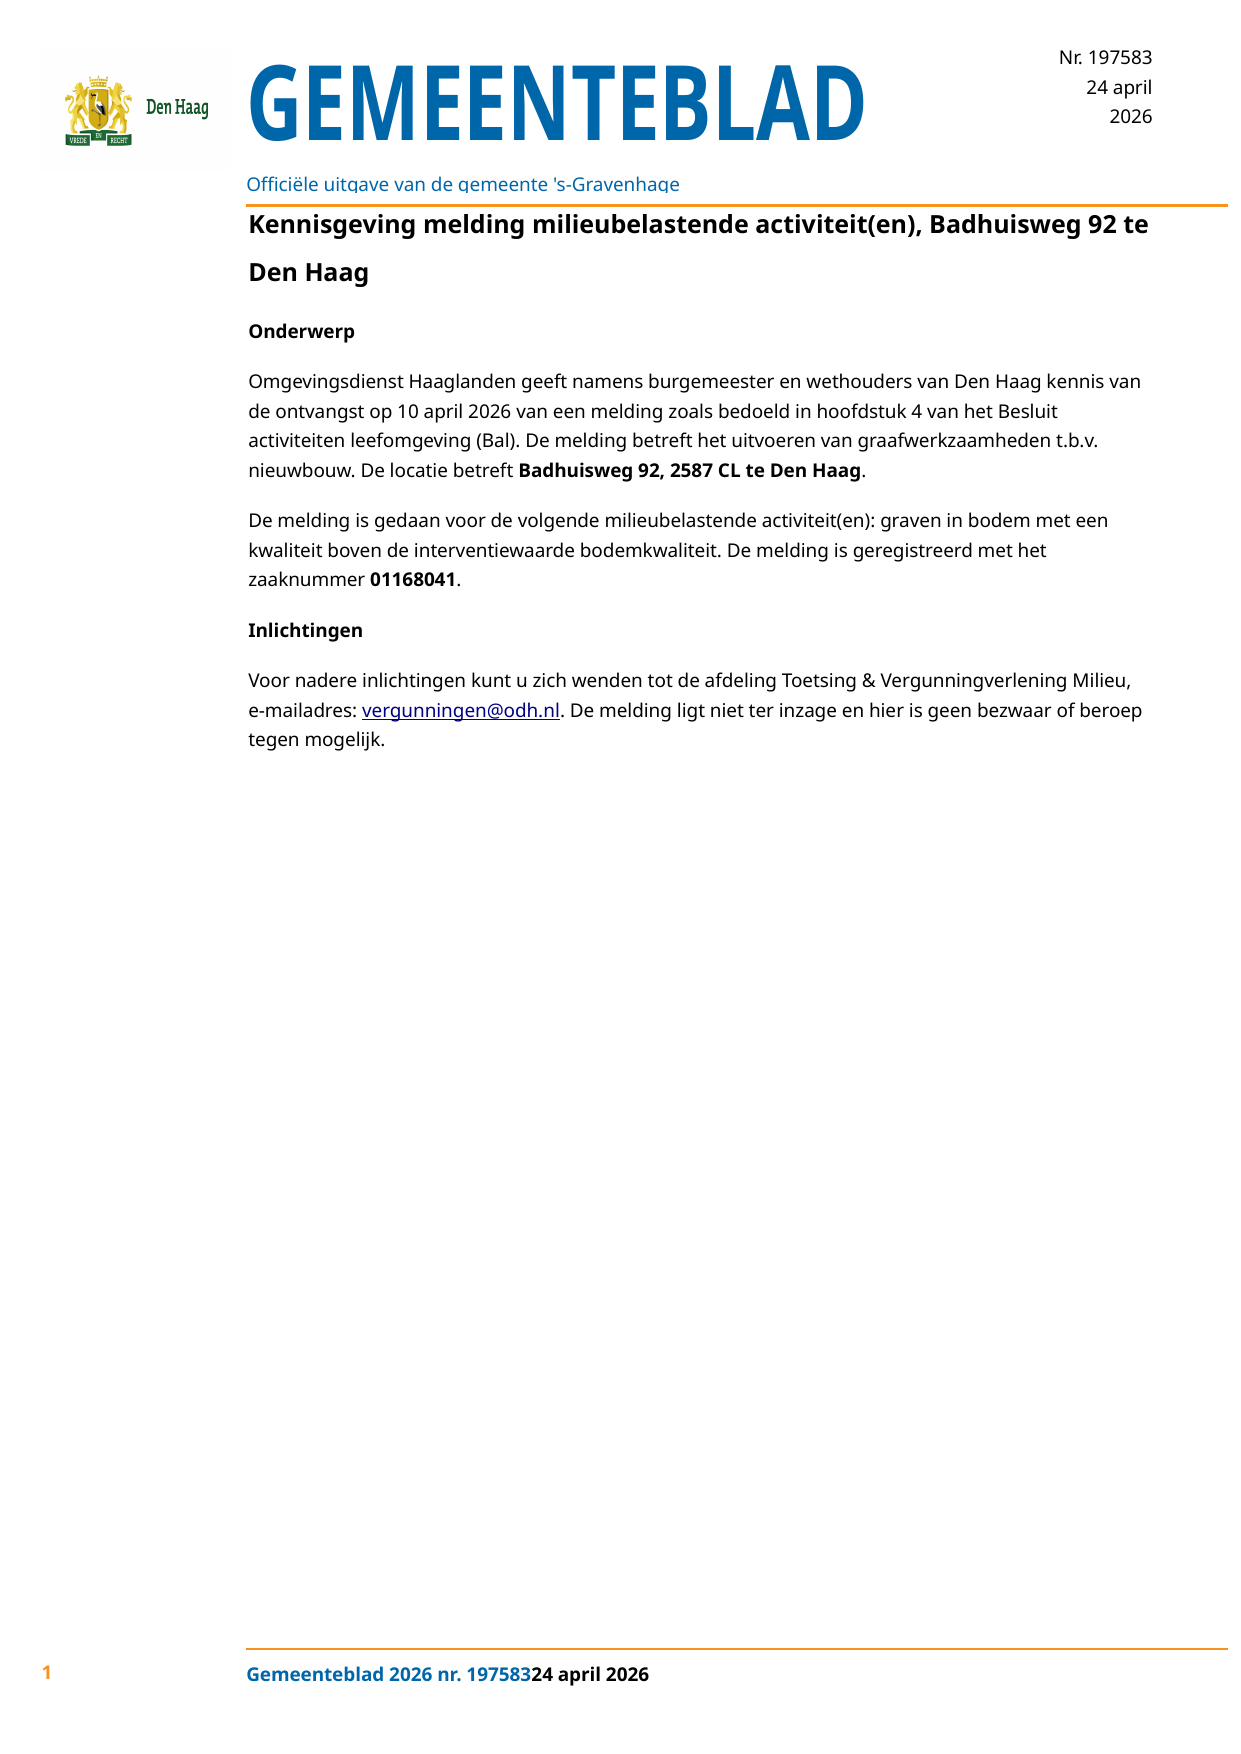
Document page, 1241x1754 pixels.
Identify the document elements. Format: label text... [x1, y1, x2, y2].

text Omgevingsdienst Haaglanden geeft namens burgemeester en wethouders van Den Haag kennis van de ontvangst op 10 april 2026 van een melding zoals bedoeld in hoofdstuk 4 van het Besluit activiteiten leefomgeving (Bal). De melding betreft het uitvoeren van graafwerkzaamheden t.b.v. nieuwbouw. De locatie betreft Badhuisweg 92, 2587 CL te Den Haag. [248, 368, 1152, 483]
text Kennisgeving melding milieubelastende activiteit(en), Badhuisweg 92 te Den Haag [248, 207, 1152, 288]
text Voor nadere inlichtingen kunt u zich wenden tot de afdeling Toetsing & Vergunningverlening Milieu, e-mailadres: vergunningen@odh.nl. De melding ligt niet ter inzage en hier is geen bezwaar of beroep tegen mogelijk. [248, 667, 1152, 752]
text Onderwerp [248, 318, 1152, 344]
text De melding is gedaan voor de volgende milieubelastende activiteit(en): graven in bodem met een kwaliteit boven de interventiewaarde bodemkwaliteit. De melding is geregistreerd met het zaaknummer 01168041. [248, 507, 1152, 592]
text Inlichtingen [248, 617, 1152, 643]
picture [41, 47, 231, 172]
